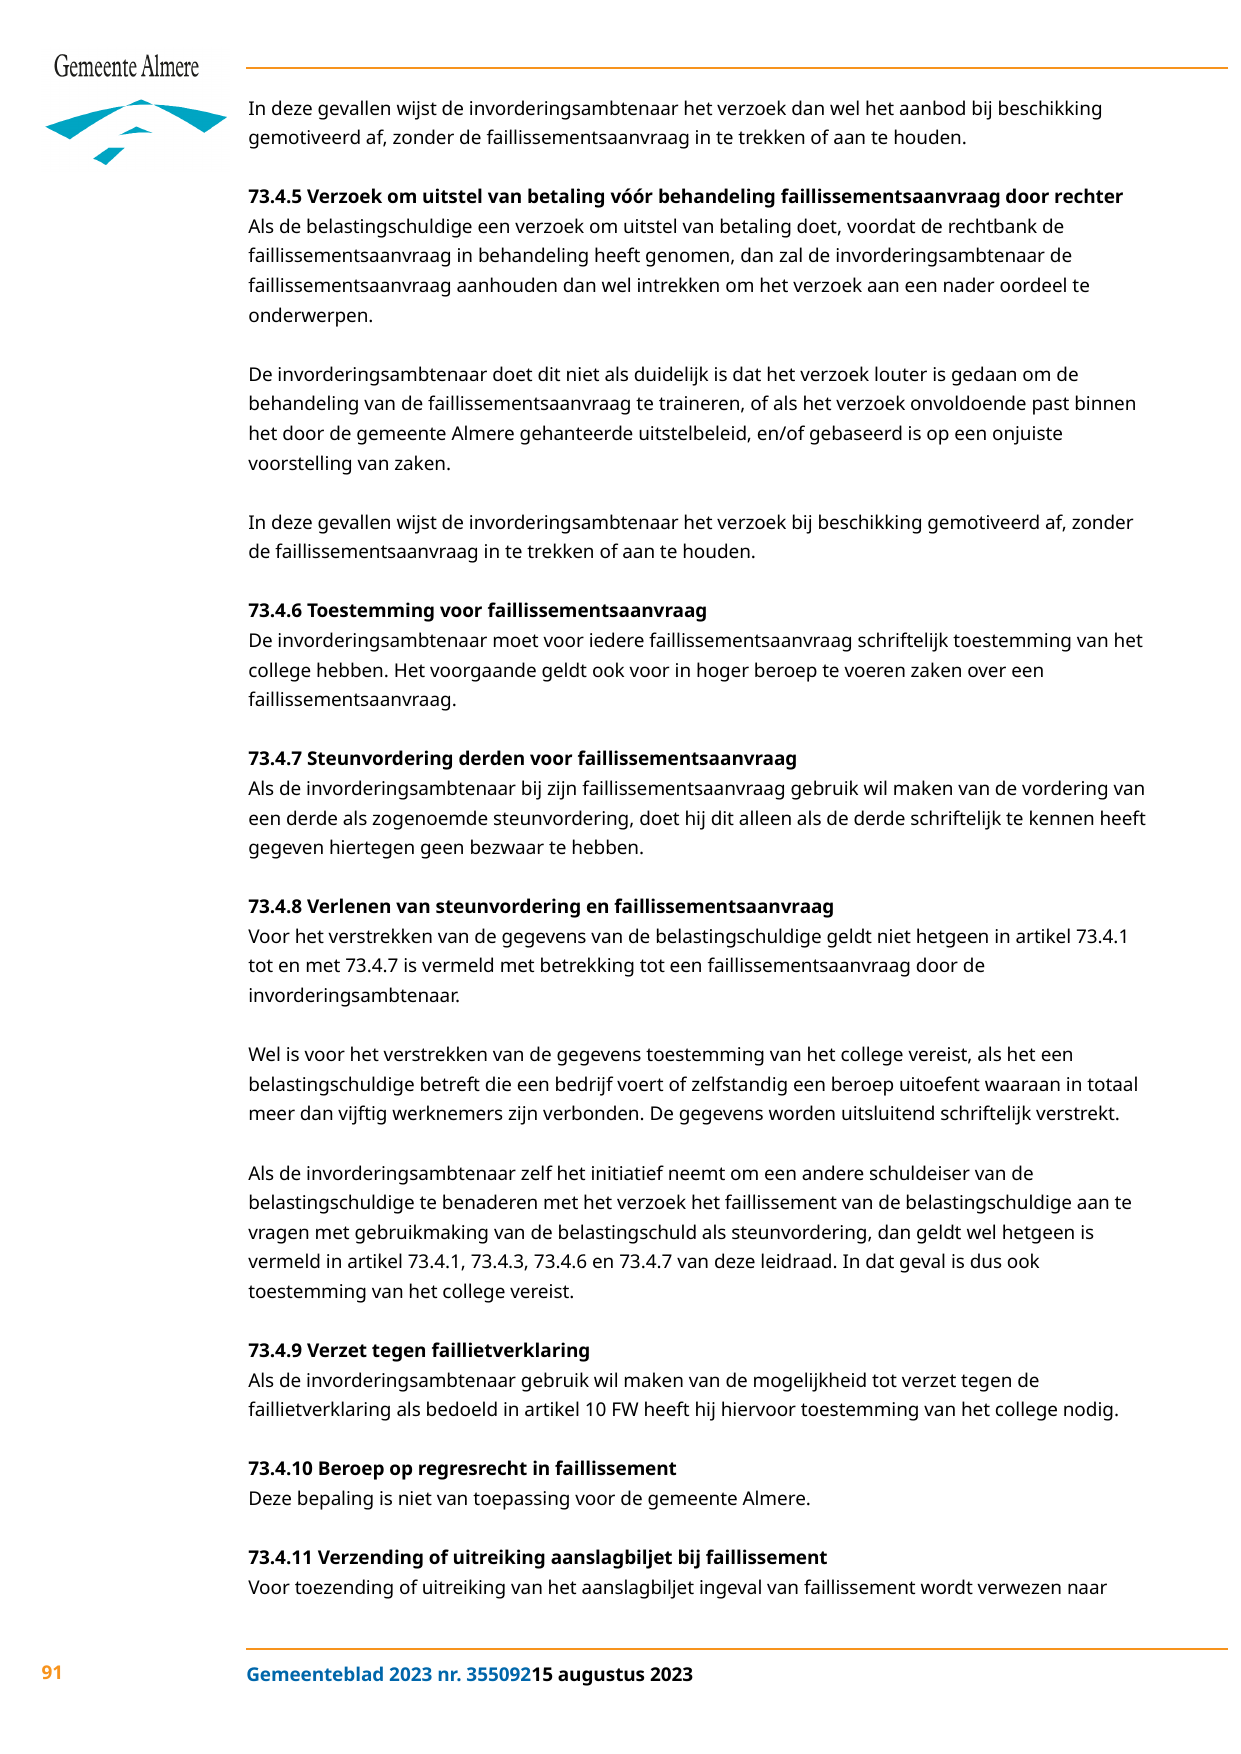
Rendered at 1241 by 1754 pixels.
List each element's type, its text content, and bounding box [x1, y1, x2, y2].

text 73.4.9 Verzet tegen faillietverklaring [248, 1337, 1152, 1363]
text De invorderingsambtenaar moet voor iedere faillissementsaanvraag schriftelijk toestemming van het college hebben. Het voorgaande geldt ook voor in hoger beroep te voeren zaken over een faillissementsaanvraag. [248, 627, 1152, 712]
text 73.4.8 Verlenen van steunvordering en faillissementsaanvraag [248, 893, 1152, 919]
text Als de belastingschuldige een verzoek om uitstel van betaling doet, voordat de rechtbank de faillissementsaanvraag in behandeling heeft genomen, dan zal de invorderingsambtenaar de faillissementsaanvraag aanhouden dan wel intrekken om het verzoek aan een nader oordeel te onderwerpen. [248, 213, 1152, 328]
text Wel is voor het verstrekken van de gegevens toestemming van het college vereist, als het een belastingschuldige betreft die een bedrijf voert of zelfstandig een beroep uitoefent waaraan in totaal meer dan vijftig werknemers zijn verbonden. De gegevens worden uitsluitend schriftelijk verstrekt. [248, 1041, 1152, 1126]
text De invorderingsambtenaar doet dit niet als duidelijk is dat het verzoek louter is gedaan om de behandeling van de faillissementsaanvraag te traineren, of als het verzoek onvoldoende past binnen het door de gemeente Almere gehanteerde uitstelbeleid, en/of gebaseerd is op een onjuiste voorstelling van zaken. [248, 361, 1152, 476]
text 73.4.5 Verzoek om uitstel van betaling vóór behandeling faillissementsaanvraag door rechter [248, 183, 1152, 209]
text 73.4.11 Verzending of uitreiking aanslagbiljet bij faillissement [248, 1544, 1152, 1570]
text 73.4.6 Toestemming voor faillissementsaanvraag [248, 598, 1152, 623]
text Als de invorderingsambtenaar zelf het initiatief neemt om een andere schuldeiser van de belastingschuldige te benaderen met het verzoek het faillissement van de belastingschuldige aan te vragen met gebruikmaking van de belastingschuld als steunvordering, dan geldt wel hetgeen is vermeld in artikel 73.4.1, 73.4.3, 73.4.6 en 73.4.7 van deze leidraad. In dat geval is dus ook toestemming van het college vereist. [248, 1160, 1152, 1304]
text Als de invorderingsambtenaar gebruik wil maken van de mogelijkheid tot verzet tegen de faillietverklaring als bedoeld in artikel 10 FW heeft hij hiervoor toestemming van het college nodig. [248, 1367, 1152, 1422]
text In deze gevallen wijst de invorderingsambtenaar het verzoek dan wel het aanbod bij beschikking gemotiveerd af, zonder de faillissementsaanvraag in te trekken of aan te houden. [248, 95, 1152, 150]
text Deze bepaling is niet van toepassing voor de gemeente Almere. [248, 1485, 1152, 1511]
text 73.4.7 Steunvordering derden voor faillissementsaanvraag [248, 746, 1152, 771]
text Als de invorderingsambtenaar bij zijn faillissementsaanvraag gebruik wil maken van de vordering van een derde als zogenoemde steunvordering, doet hij dit alleen als de derde schriftelijk te kennen heeft gegeven hiertegen geen bezwaar te hebben. [248, 775, 1152, 860]
text In deze gevallen wijst de invorderingsambtenaar het verzoek bij beschikking gemotiveerd af, zonder de faillissementsaanvraag in te trekken of aan te houden. [248, 509, 1152, 564]
text Voor het verstrekken van de gegevens van de belastingschuldige geldt niet hetgeen in artikel 73.4.1 tot en met 73.4.7 is vermeld met betrekking tot een faillissementsaanvraag door de invorderingsambtenaar. [248, 923, 1152, 1008]
text Voor toezending of uitreiking van het aanslagbiljet ingeval van faillissement wordt verwezen naar [248, 1574, 1152, 1600]
picture [41, 47, 231, 172]
text 73.4.10 Beroep op regresrecht in faillissement [248, 1456, 1152, 1481]
